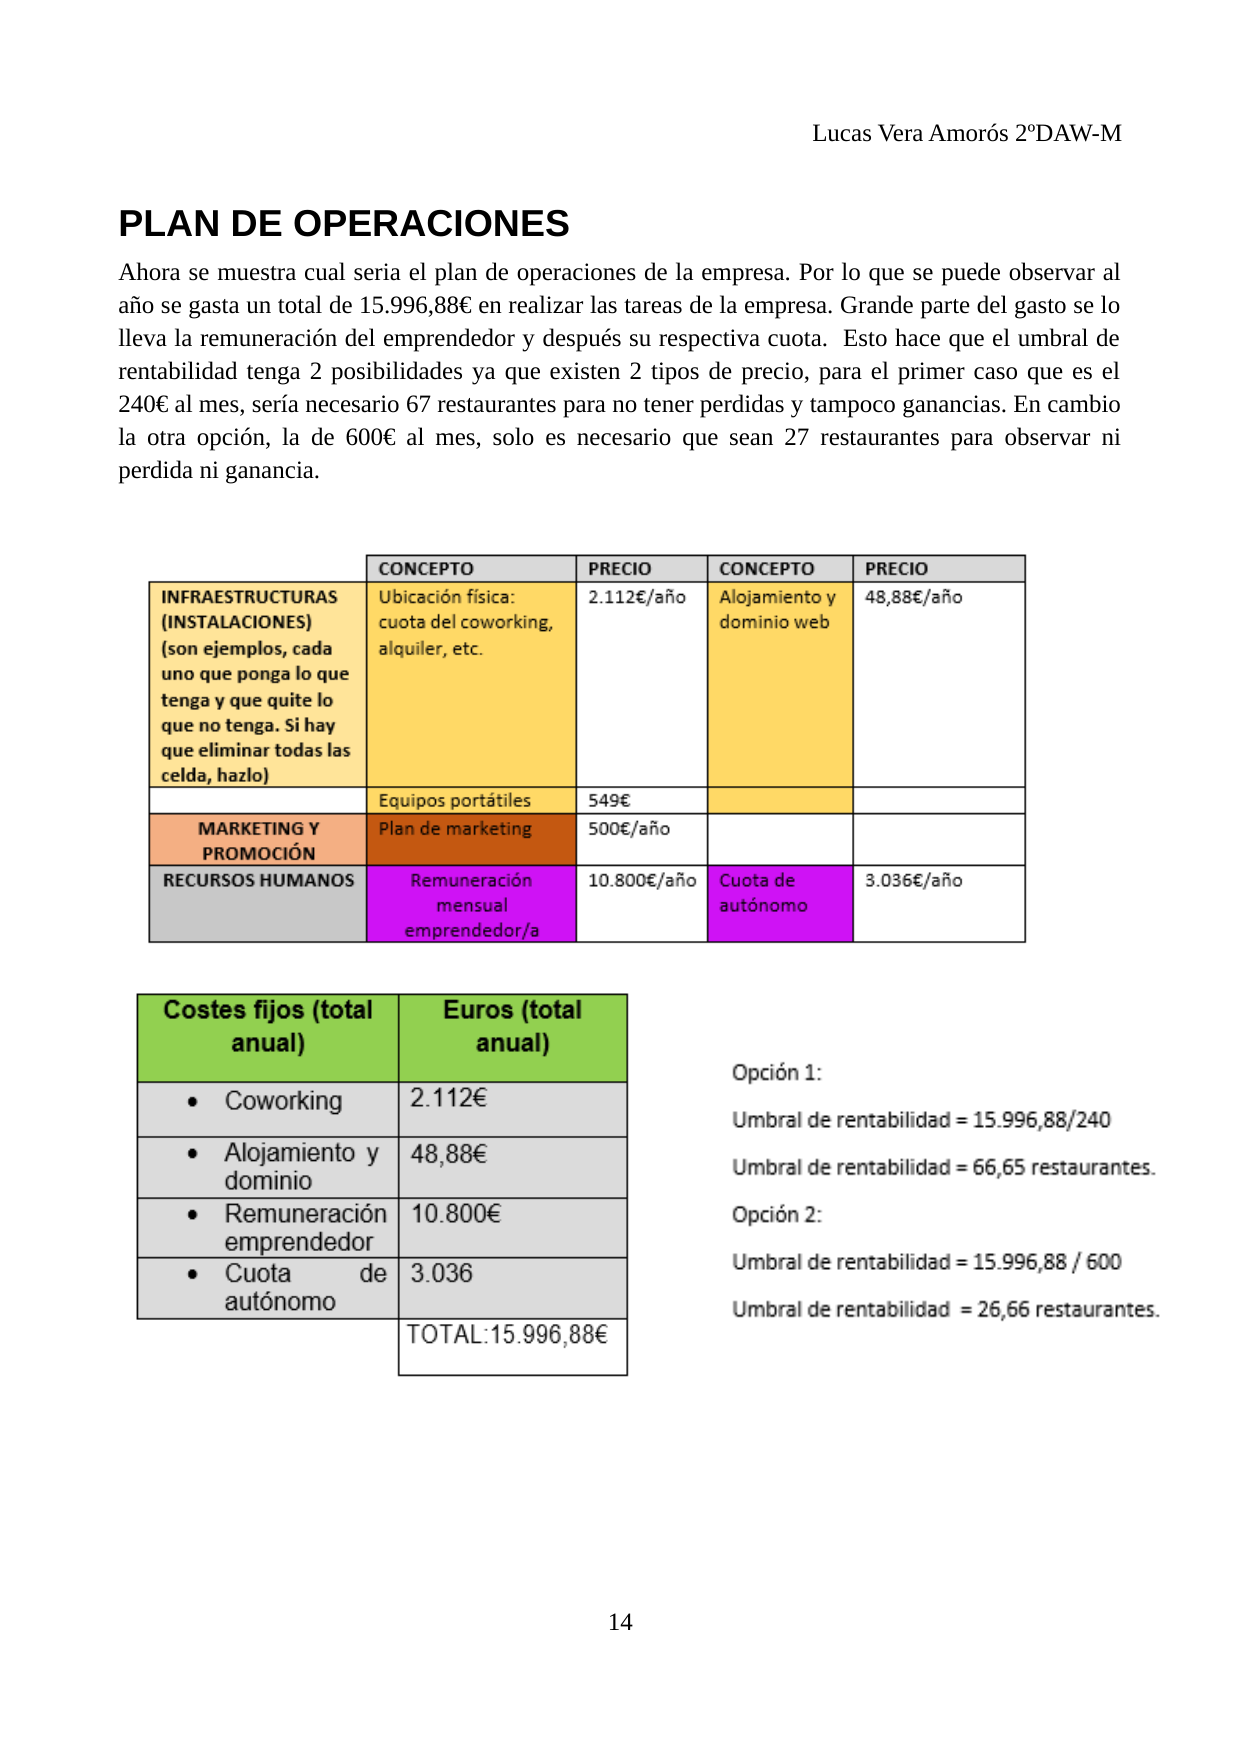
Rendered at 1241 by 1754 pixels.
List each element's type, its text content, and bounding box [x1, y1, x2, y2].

text Ahora se muestra cual seria el plan de operaciones de la empresa. Por lo que se puede observar al año se gasta un total de 15.996,88€ en realizar las tareas de la empresa. Grande parte del gasto se lo lleva la remuneración del emprendedor y después su respectiva cuota. Esto hace que el umbral de rentabilidad tenga 2 posibilidades ya que existen 2 tipos de precio, para el primer caso que es el 240€ al mes, sería necesario 67 restaurantes para no tener perdidas y tampoco ganancias. En cambio la otra opción, la de 600€ al mes, solo es necesario que sean 27 restaurantes para observar ni perdida ni ganancia. [118, 257, 1122, 484]
picture [708, 1047, 1195, 1339]
subtitle PLAN DE OPERACIONES [118, 201, 1122, 244]
picture [115, 522, 1055, 1414]
